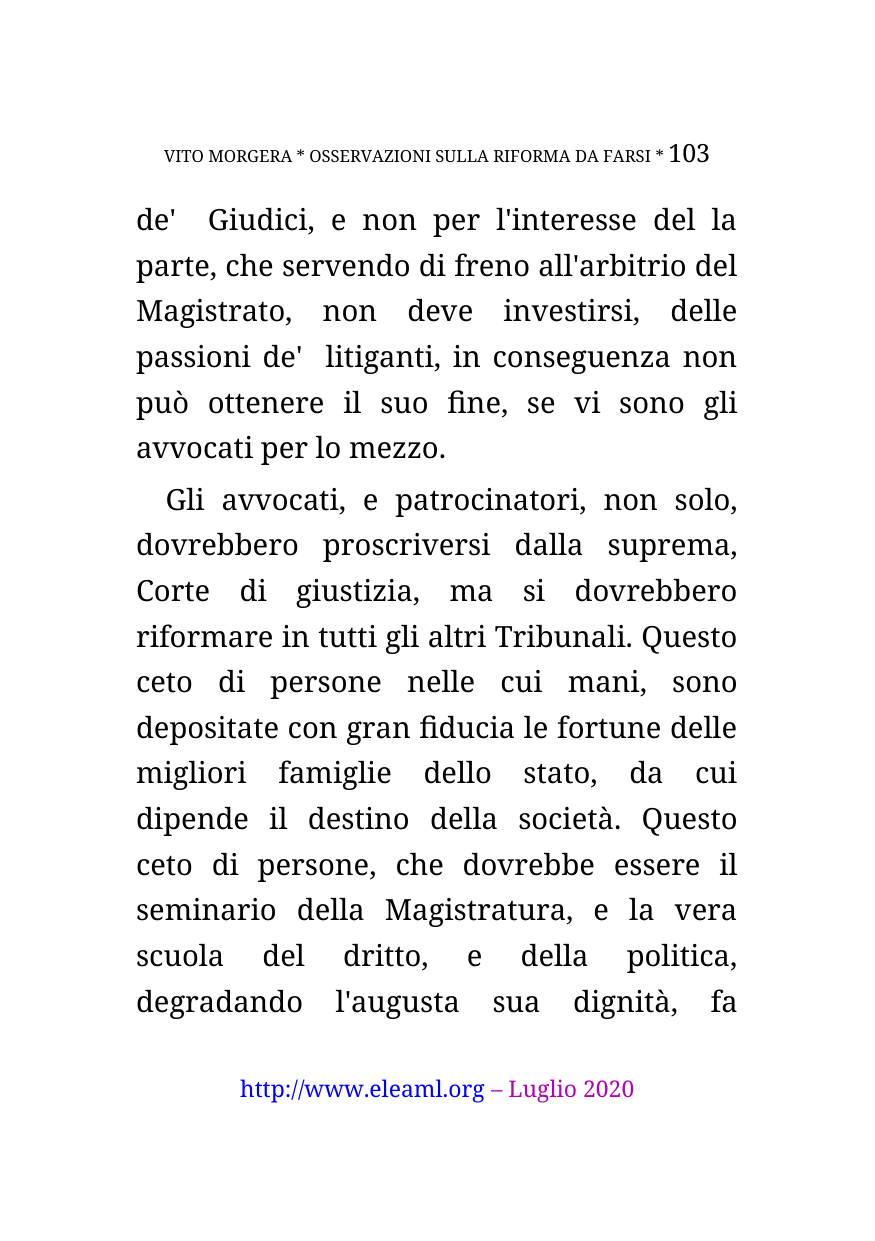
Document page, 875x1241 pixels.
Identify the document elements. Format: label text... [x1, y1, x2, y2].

text de' Giudici, e non per l'interesse del la parte, che servendo di freno all'arbitrio del Magistrato, non deve investirsi, delle passioni de' litiganti, in conseguenza non può ottenere il suo fine, se vi sono gli avvocati per lo mezzo. [136, 199, 738, 467]
text Gli avvocati, e patrocinatori, non solo, dovrebbero proscriversi dalla suprema, Corte di giustizia, ma si dovrebbero riformare in tutti gli altri Tribunali. Questo ceto di persone nelle cui mani, sono depositate con gran fiducia le fortune delle migliori famiglie dello stato, da cui dipende il destino della società. Questo ceto di persone, che dovrebbe essere il seminario della Magistratura, e la vera scuola del dritto, e della politica, degradando l'augusta sua dignità, fa [136, 479, 738, 1021]
